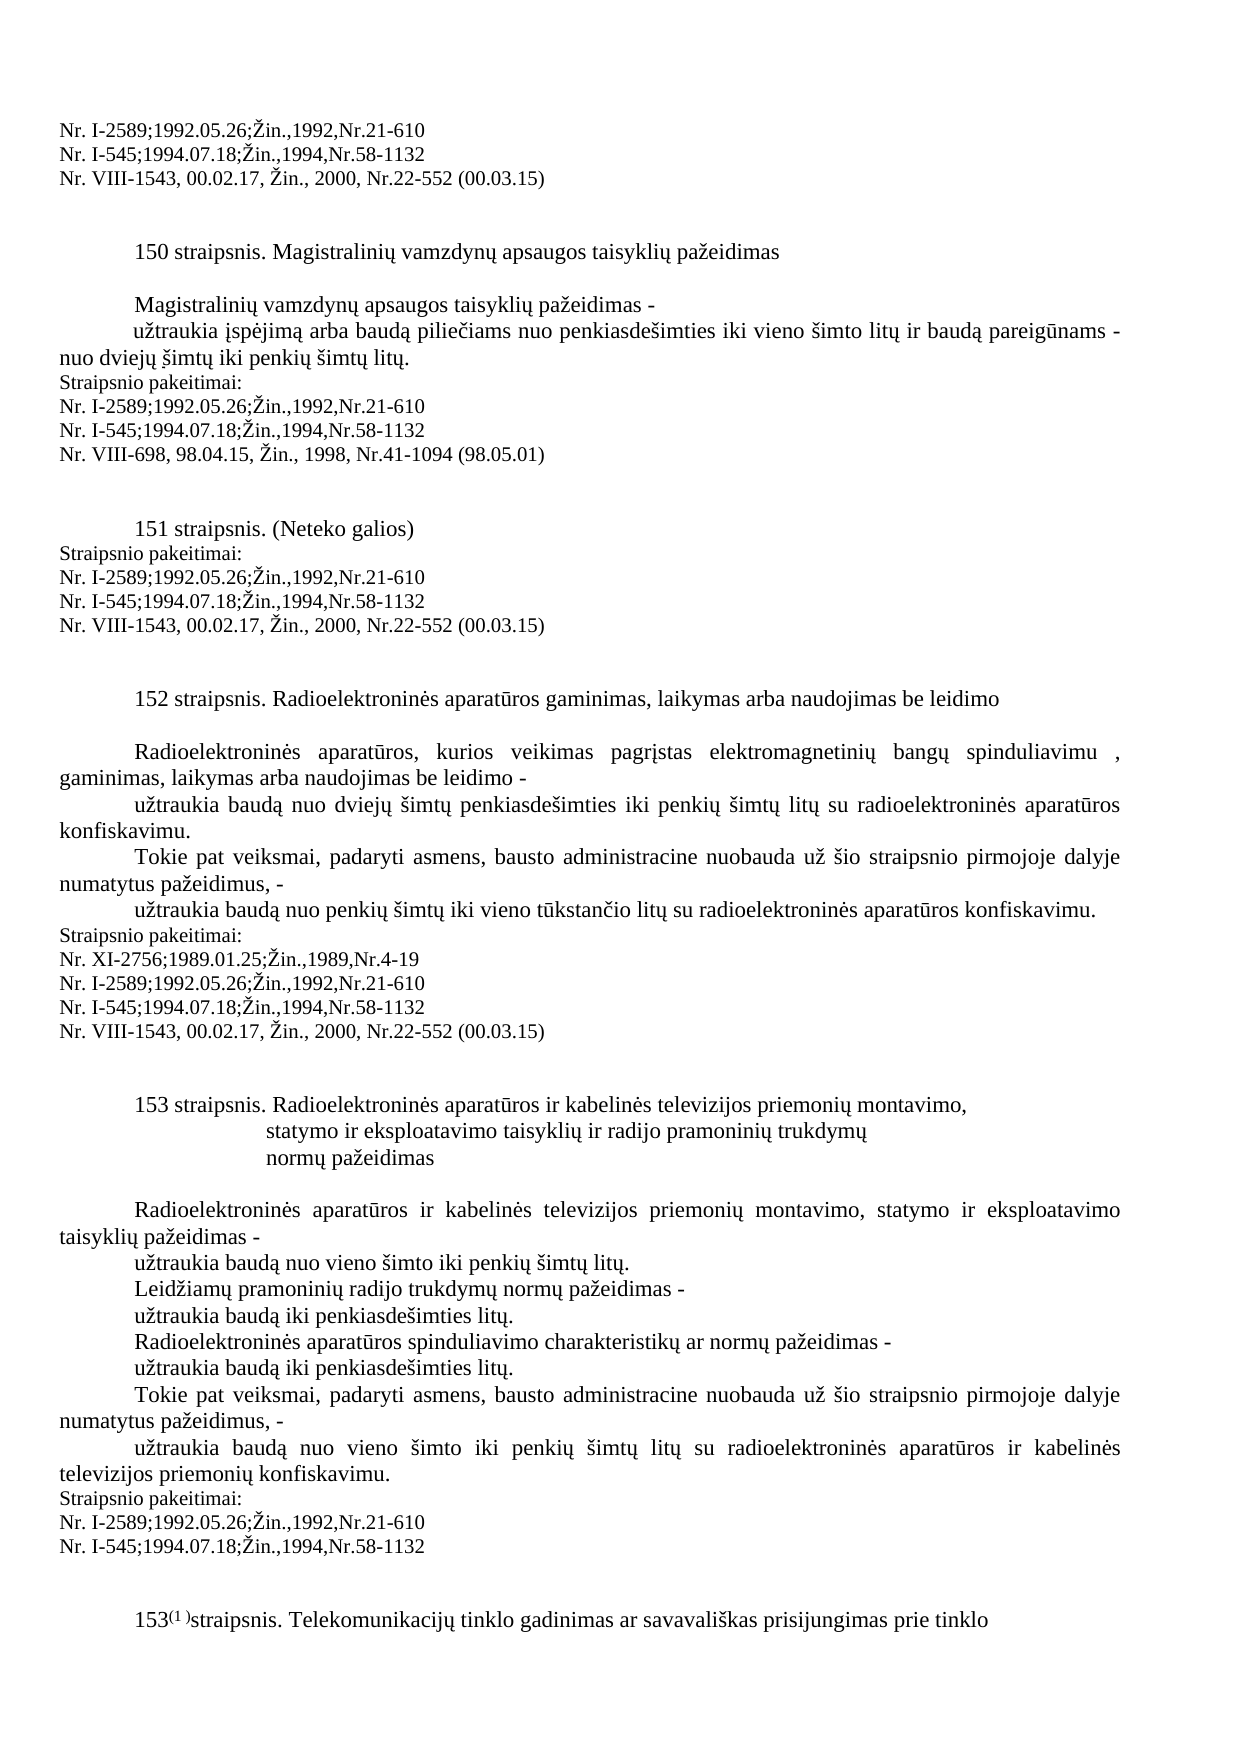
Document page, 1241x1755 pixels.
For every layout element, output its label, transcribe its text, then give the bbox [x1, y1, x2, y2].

text 153 straipsnis. Radioelektroninės aparatūros ir kabelinės televizijos priemonių montavimo, [59, 1091, 1122, 1117]
text Radioelektroninės aparatūros, kurios veikimas pagrįstas elektromagnetinių bangų spinduliavimu , gaminimas, laikymas arba naudojimas be leidimo - [59, 738, 1122, 791]
text Radioelektroninės aparatūros spinduliavimo charakteristikų ar normų pažeidimas - [59, 1328, 1122, 1354]
text Magistralinių vamzdynų apsaugos taisyklių pažeidimas - [59, 291, 1122, 317]
text užtraukia baudą nuo dviejų šimtų penkiasdešimties iki penkių šimtų litų su radioelektroninės aparatūros konfiskavimu. [59, 791, 1122, 843]
text Nr. I-545;1994.07.18;Žin.,1994,Nr.58-1132 [59, 418, 1122, 442]
text užtraukia baudą nuo penkių šimtų iki vieno tūkstančio litų su radioelektroninės aparatūros konfiskavimu. [59, 896, 1122, 922]
text Nr. I-2589;1992.05.26;Žin.,1992,Nr.21-610 [59, 565, 1122, 589]
text Nr. I-545;1994.07.18;Žin.,1994,Nr.58-1132 [59, 142, 1122, 166]
text užtraukia įspėjimą arba baudą piliečiams nuo penkiasdešimties iki vieno šimto litų ir baudą pareigūnams - nuo dviejų šimtų iki penkių šimtų litų. [59, 317, 1122, 370]
text 151 straipsnis. (Neteko galios) [59, 514, 1122, 541]
text Nr. I-2589;1992.05.26;Žin.,1992,Nr.21-610 [59, 118, 1122, 142]
text Radioelektroninės aparatūros ir kabelinės televizijos priemonių montavimo, statymo ir eksploatavimo taisyklių pažeidimas - [59, 1196, 1122, 1249]
text Leidžiamų pramoninių radijo trukdymų normų pažeidimas - [59, 1275, 1122, 1302]
text Nr. VIII-1543, 00.02.17, Žin., 2000, Nr.22-552 (00.03.15) [59, 166, 1122, 190]
text Nr. I-545;1994.07.18;Žin.,1994,Nr.58-1132 [59, 589, 1122, 613]
text Straipsnio pakeitimai: [59, 922, 1122, 947]
text statymo ir eksploatavimo taisyklių ir radijo pramoninių trukdymų [59, 1117, 1122, 1144]
text Nr. I-545;1994.07.18;Žin.,1994,Nr.58-1132 [59, 995, 1122, 1019]
text Tokie pat veiksmai, padaryti asmens, bausto administracine nuobauda už šio straipsnio pirmojoje dalyje numatytus pažeidimus, - [59, 1381, 1122, 1433]
text Nr. VIII-1543, 00.02.17, Žin., 2000, Nr.22-552 (00.03.15) [59, 1019, 1122, 1043]
text normų pažeidimas [59, 1144, 1122, 1170]
text Nr. VIII-698, 98.04.15, Žin., 1998, Nr.41-1094 (98.05.01) [59, 442, 1122, 466]
text užtraukia baudą iki penkiasdešimties litų. [59, 1354, 1122, 1381]
text Nr. I-545;1994.07.18;Žin.,1994,Nr.58-1132 [59, 1534, 1122, 1558]
text Nr. VIII-1543, 00.02.17, Žin., 2000, Nr.22-552 (00.03.15) [59, 613, 1122, 637]
text Straipsnio pakeitimai: [59, 1486, 1122, 1510]
text 152 straipsnis. Radioelektroninės aparatūros gaminimas, laikymas arba naudojimas be leidimo [59, 685, 1122, 712]
text 153(1 )straipsnis. Telekomunikacijų tinklo gadinimas ar savavališkas prisijungimas prie tinklo [134, 1607, 1122, 1633]
text Nr. XI-2756;1989.01.25;Žin.,1989,Nr.4-19 [59, 947, 1122, 971]
text užtraukia baudą iki penkiasdešimties litų. [59, 1302, 1122, 1328]
text Tokie pat veiksmai, padaryti asmens, bausto administracine nuobauda už šio straipsnio pirmojoje dalyje numatytus pažeidimus, - [59, 843, 1122, 896]
text Nr. I-2589;1992.05.26;Žin.,1992,Nr.21-610 [59, 971, 1122, 995]
text užtraukia baudą nuo vieno šimto iki penkių šimtų litų su radioelektroninės aparatūros ir kabelinės televizijos priemonių konfiskavimu. [59, 1433, 1122, 1486]
text užtraukia baudą nuo vieno šimto iki penkių šimtų litų. [59, 1249, 1122, 1275]
text Straipsnio pakeitimai: [59, 370, 1122, 394]
text Nr. I-2589;1992.05.26;Žin.,1992,Nr.21-610 [59, 1510, 1122, 1534]
text 150 straipsnis. Magistralinių vamzdynų apsaugos taisyklių pažeidimas [59, 238, 1122, 265]
text Nr. I-2589;1992.05.26;Žin.,1992,Nr.21-610 [59, 394, 1122, 418]
text Straipsnio pakeitimai: [59, 541, 1122, 565]
